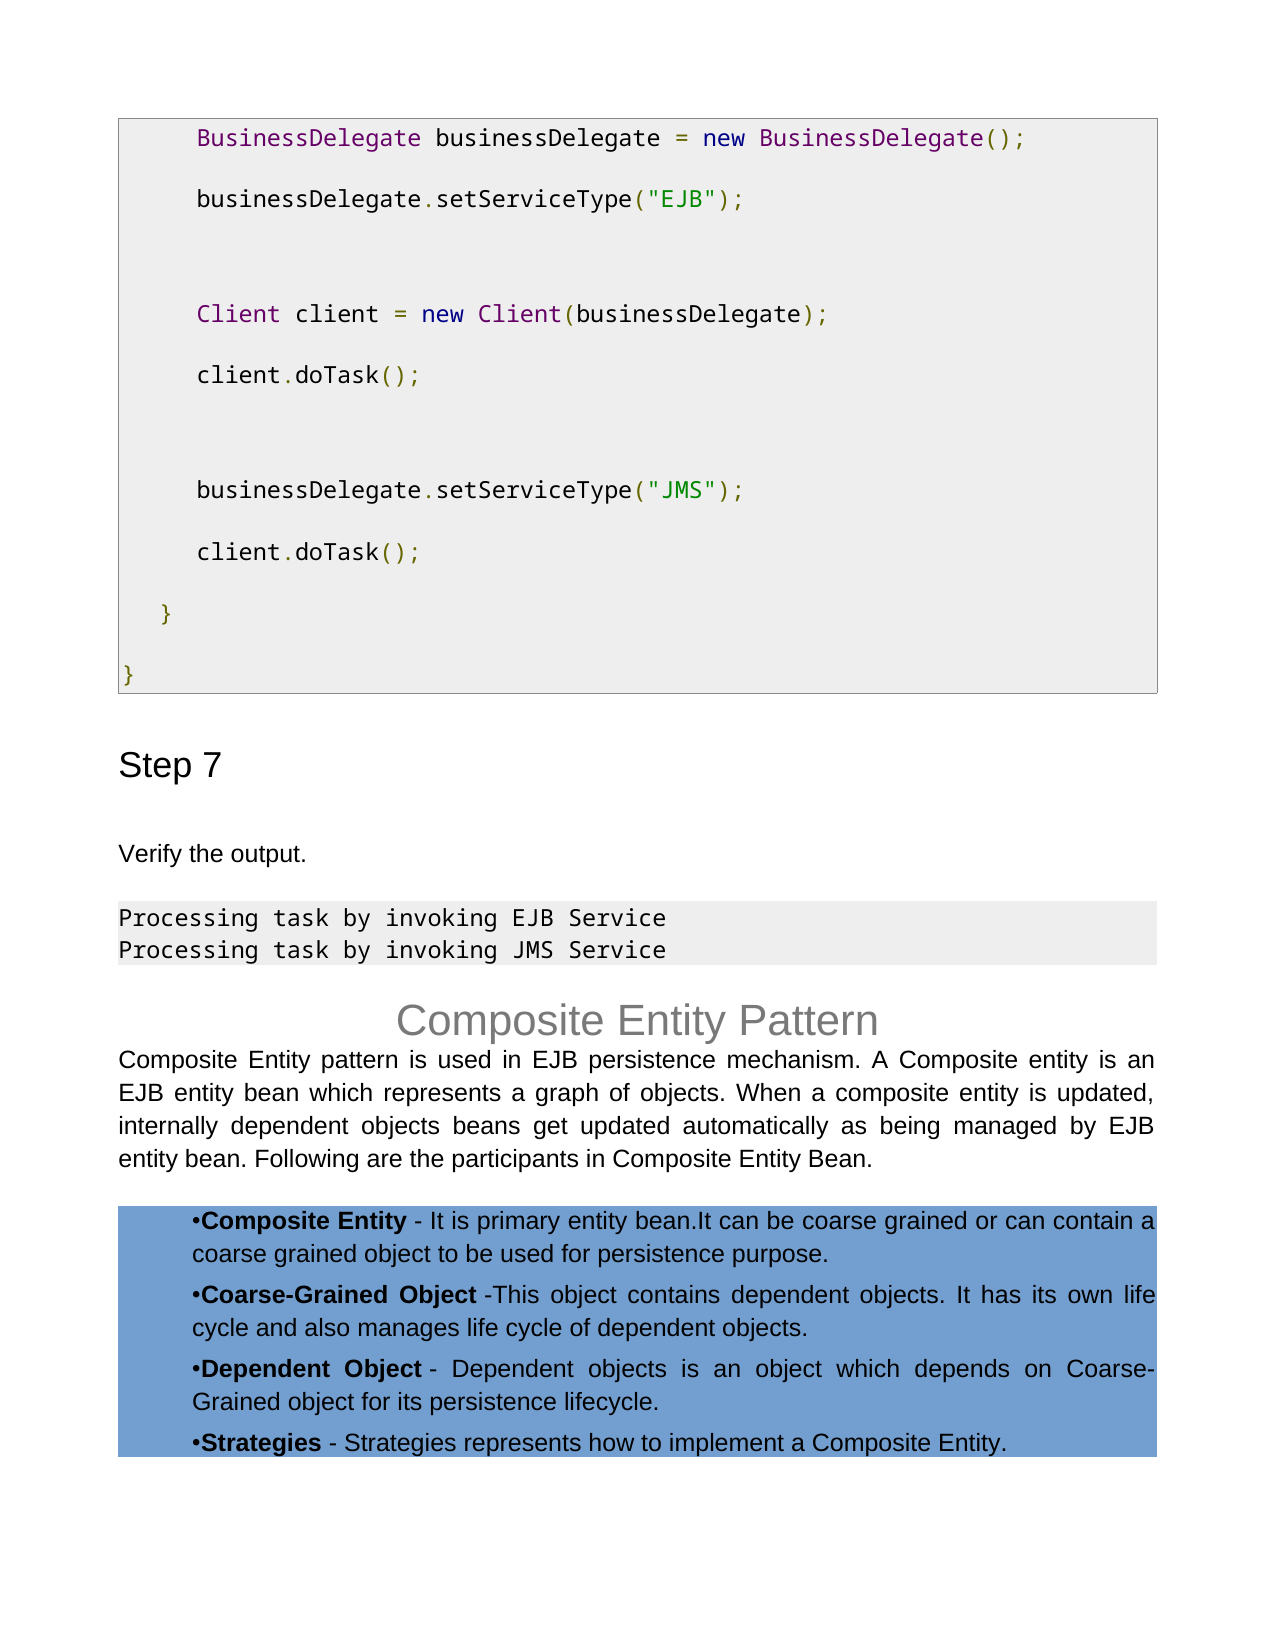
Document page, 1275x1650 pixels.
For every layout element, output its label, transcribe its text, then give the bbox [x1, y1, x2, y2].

text Processing task by invoking EJB Service [118, 901, 1157, 933]
list Composite Entity - It is primary entity bean.It can be coarse grained or can contain a coarse grained object to be used for persistence purpose. [118, 1206, 1157, 1268]
list Dependent Object - Dependent objects is an object which depends on Coarse-Grained object for its persistence lifecycle. [118, 1354, 1157, 1416]
subtitle Composite Entity Pattern [118, 994, 1157, 1045]
text businessDelegate.setServiceType("EJB"); [119, 179, 1157, 215]
subtitle Step 7 [118, 743, 1157, 785]
text Client client = new Client(businessDelegate); [119, 294, 1157, 329]
list Coarse-Grained Object -This object contains dependent objects. It has its own life cycle and also manages life cycle of dependent objects. [118, 1280, 1157, 1342]
text } [119, 593, 1157, 628]
text businessDelegate.setServiceType("JMS"); [119, 470, 1157, 505]
text Composite Entity pattern is used in EJB persistence mechanism. A Composite entity is an EJB entity bean which represents a graph of objects. When a composite entity is updated, internally dependent objects beans get updated automatically as being managed by EJB entity bean. Following are the participants in Composite Entity Bean. [118, 1045, 1157, 1173]
text Verify the output. [118, 838, 1157, 867]
text BusinessDelegate businessDelegate = new BusinessDelegate(); [119, 119, 1157, 153]
list Strategies - Strategies represents how to implement a Composite Entity. [118, 1428, 1157, 1457]
text client.doTask(); [119, 532, 1157, 567]
text } [119, 654, 1157, 693]
text client.doTask(); [119, 356, 1157, 391]
text Processing task by invoking JMS Service [118, 933, 1157, 965]
